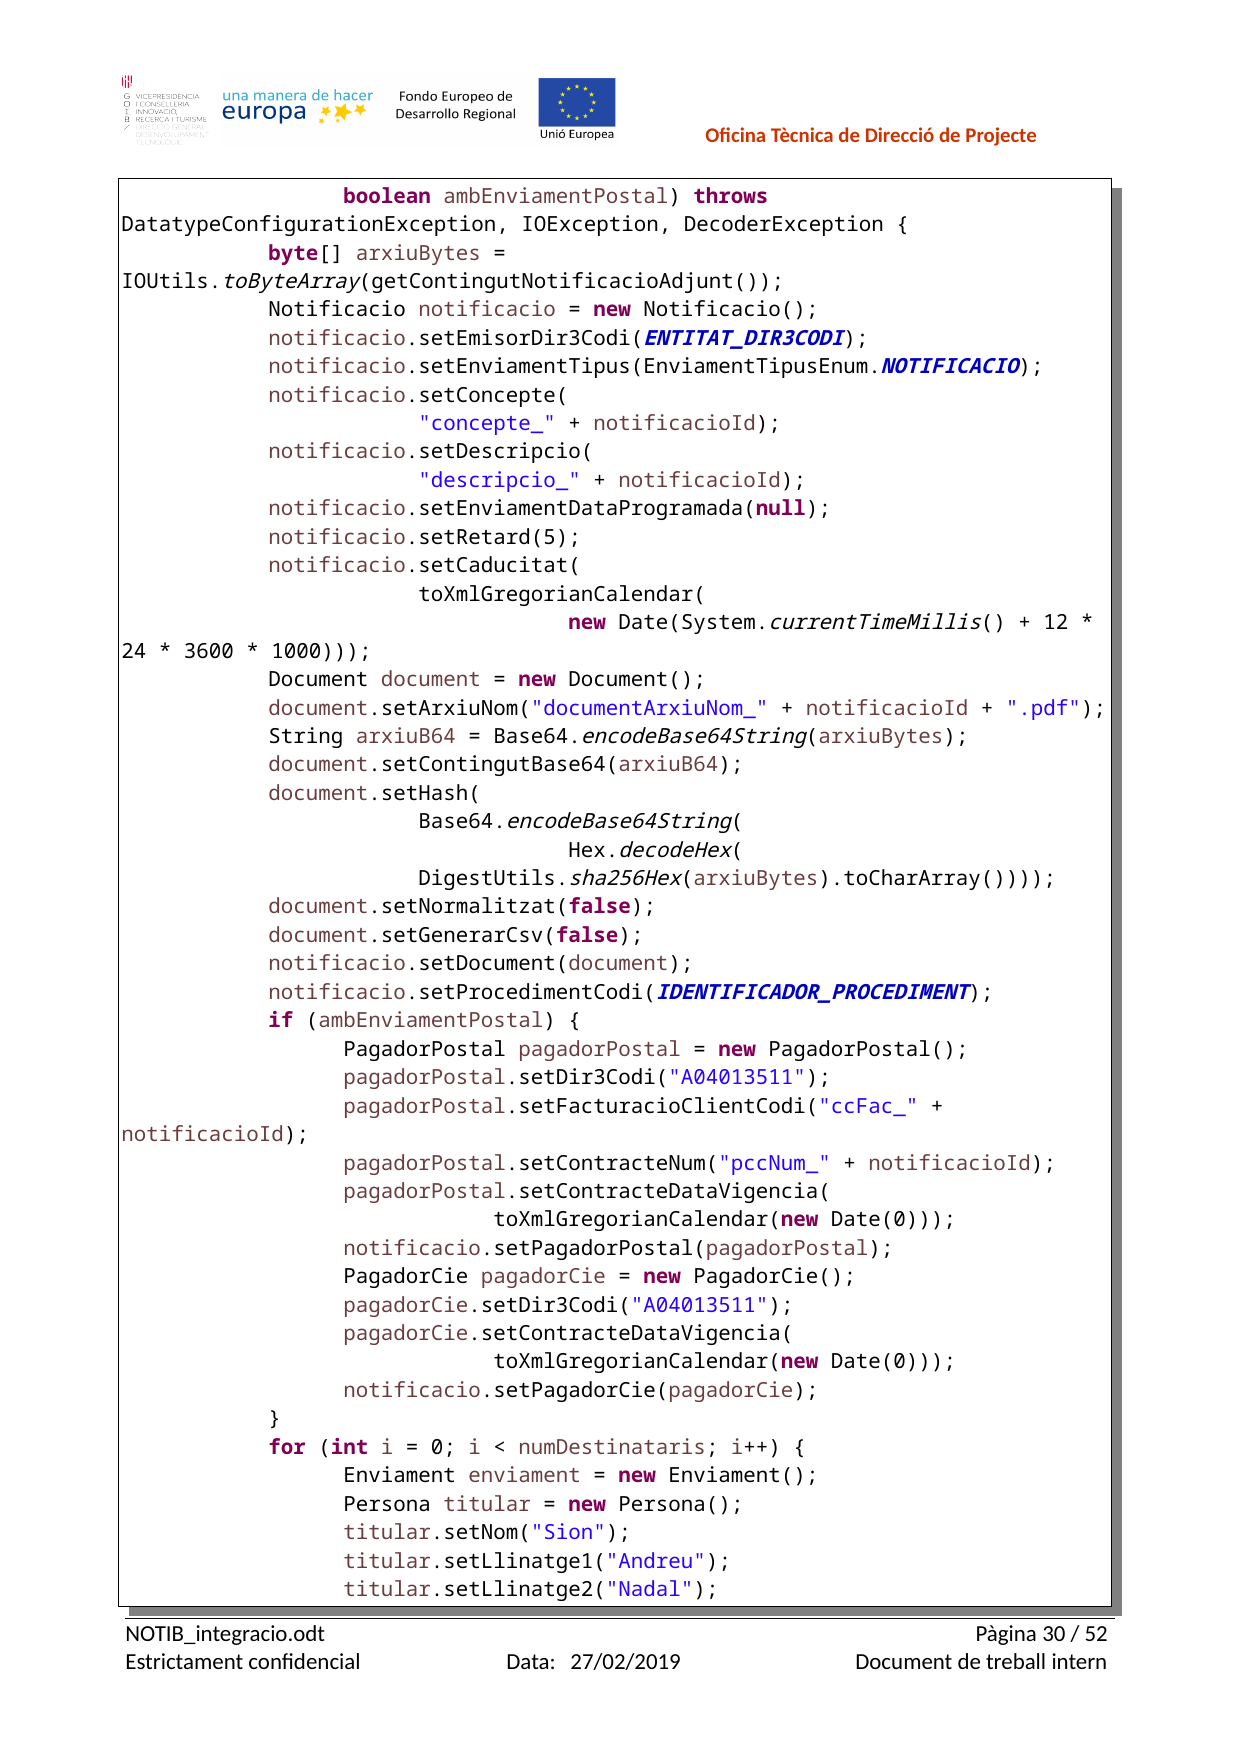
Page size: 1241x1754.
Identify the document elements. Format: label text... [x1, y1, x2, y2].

text pagadorCie.setDir3Codi("A04013511"); [119, 1287, 1111, 1315]
text "concepte_" + notificacioId); [119, 405, 1111, 434]
text String arxiuB64 = Base64.encodeBase64String(arxiuBytes); [119, 718, 1111, 746]
text boolean ambEnviamentPostal) throws DatatypeConfigurationException, IOException, DecoderException { [119, 179, 1111, 234]
text } [119, 1401, 1111, 1429]
text Document document = new Document(); [119, 661, 1111, 689]
text pagadorPostal.setContracteNum("pccNum_" + notificacioId); [119, 1144, 1111, 1173]
text Persona titular = new Persona(); [119, 1486, 1111, 1514]
text Enviament enviament = new Enviament(); [119, 1457, 1111, 1486]
text PagadorPostal pagadorPostal = new PagadorPostal(); [119, 1031, 1111, 1059]
text for (int i = 0; i < numDestinataris; i++) { [119, 1429, 1111, 1457]
text titular.setNom("Sion"); [119, 1514, 1111, 1543]
text notificacio.setPagadorCie(pagadorCie); [119, 1372, 1111, 1401]
text notificacio.setEmisorDir3Codi(ENTITAT_DIR3CODI); [119, 320, 1111, 348]
text "descripcio_" + notificacioId); [119, 462, 1111, 491]
text notificacio.setEnviamentTipus(EnviamentTipusEnum.NOTIFICACIO); [119, 348, 1111, 377]
text Notificacio notificacio = new Notificacio(); [119, 291, 1111, 320]
text notificacio.setDescripcio( [119, 434, 1111, 462]
text notificacio.setEnviamentDataProgramada(null); [119, 491, 1111, 519]
text document.setContingutBase64(arxiuB64); [119, 746, 1111, 775]
text notificacio.setPagadorPostal(pagadorPostal); [119, 1230, 1111, 1258]
text notificacio.setProcedimentCodi(IDENTIFICADOR_PROCEDIMENT); [119, 974, 1111, 1002]
text if (ambEnviamentPostal) { [119, 1002, 1111, 1031]
text document.setHash( [119, 775, 1111, 803]
picture [118, 73, 213, 147]
picture [219, 73, 621, 147]
text toXmlGregorianCalendar(new Date(0))); [119, 1344, 1111, 1372]
text titular.setLlinatge1("Andreu"); [119, 1543, 1111, 1571]
text Hex.decodeHex( [119, 832, 1111, 860]
text pagadorPostal.setFacturacioClientCodi("ccFac_" + notificacioId); [119, 1088, 1111, 1144]
text pagadorPostal.setDir3Codi("A04013511"); [119, 1059, 1111, 1088]
text DigestUtils.sha256Hex(arxiuBytes).toCharArray()))); [119, 860, 1111, 889]
text pagadorCie.setContracteDataVigencia( [119, 1315, 1111, 1344]
text byte[] arxiuBytes = IOUtils.toByteArray(getContingutNotificacioAdjunt()); [119, 234, 1111, 291]
text titular.setLlinatge2("Nadal"); [119, 1571, 1111, 1606]
text pagadorPostal.setContracteDataVigencia( [119, 1173, 1111, 1201]
text Base64.encodeBase64String( [119, 803, 1111, 832]
text toXmlGregorianCalendar(new Date(0))); [119, 1201, 1111, 1230]
text notificacio.setDocument(document); [119, 946, 1111, 974]
text notificacio.setCaducitat( [119, 547, 1111, 576]
text document.setGenerarCsv(false); [119, 917, 1111, 946]
text PagadorCie pagadorCie = new PagadorCie(); [119, 1258, 1111, 1287]
text new Date(System.currentTimeMillis() + 12 * 24 * 3600 * 1000))); [119, 604, 1111, 661]
text document.setArxiuNom("documentArxiuNom_" + notificacioId + ".pdf"); [119, 689, 1111, 718]
text notificacio.setConcepte( [119, 377, 1111, 405]
text notificacio.setRetard(5); [119, 519, 1111, 547]
text toXmlGregorianCalendar( [119, 576, 1111, 604]
text document.setNormalitzat(false); [119, 889, 1111, 917]
